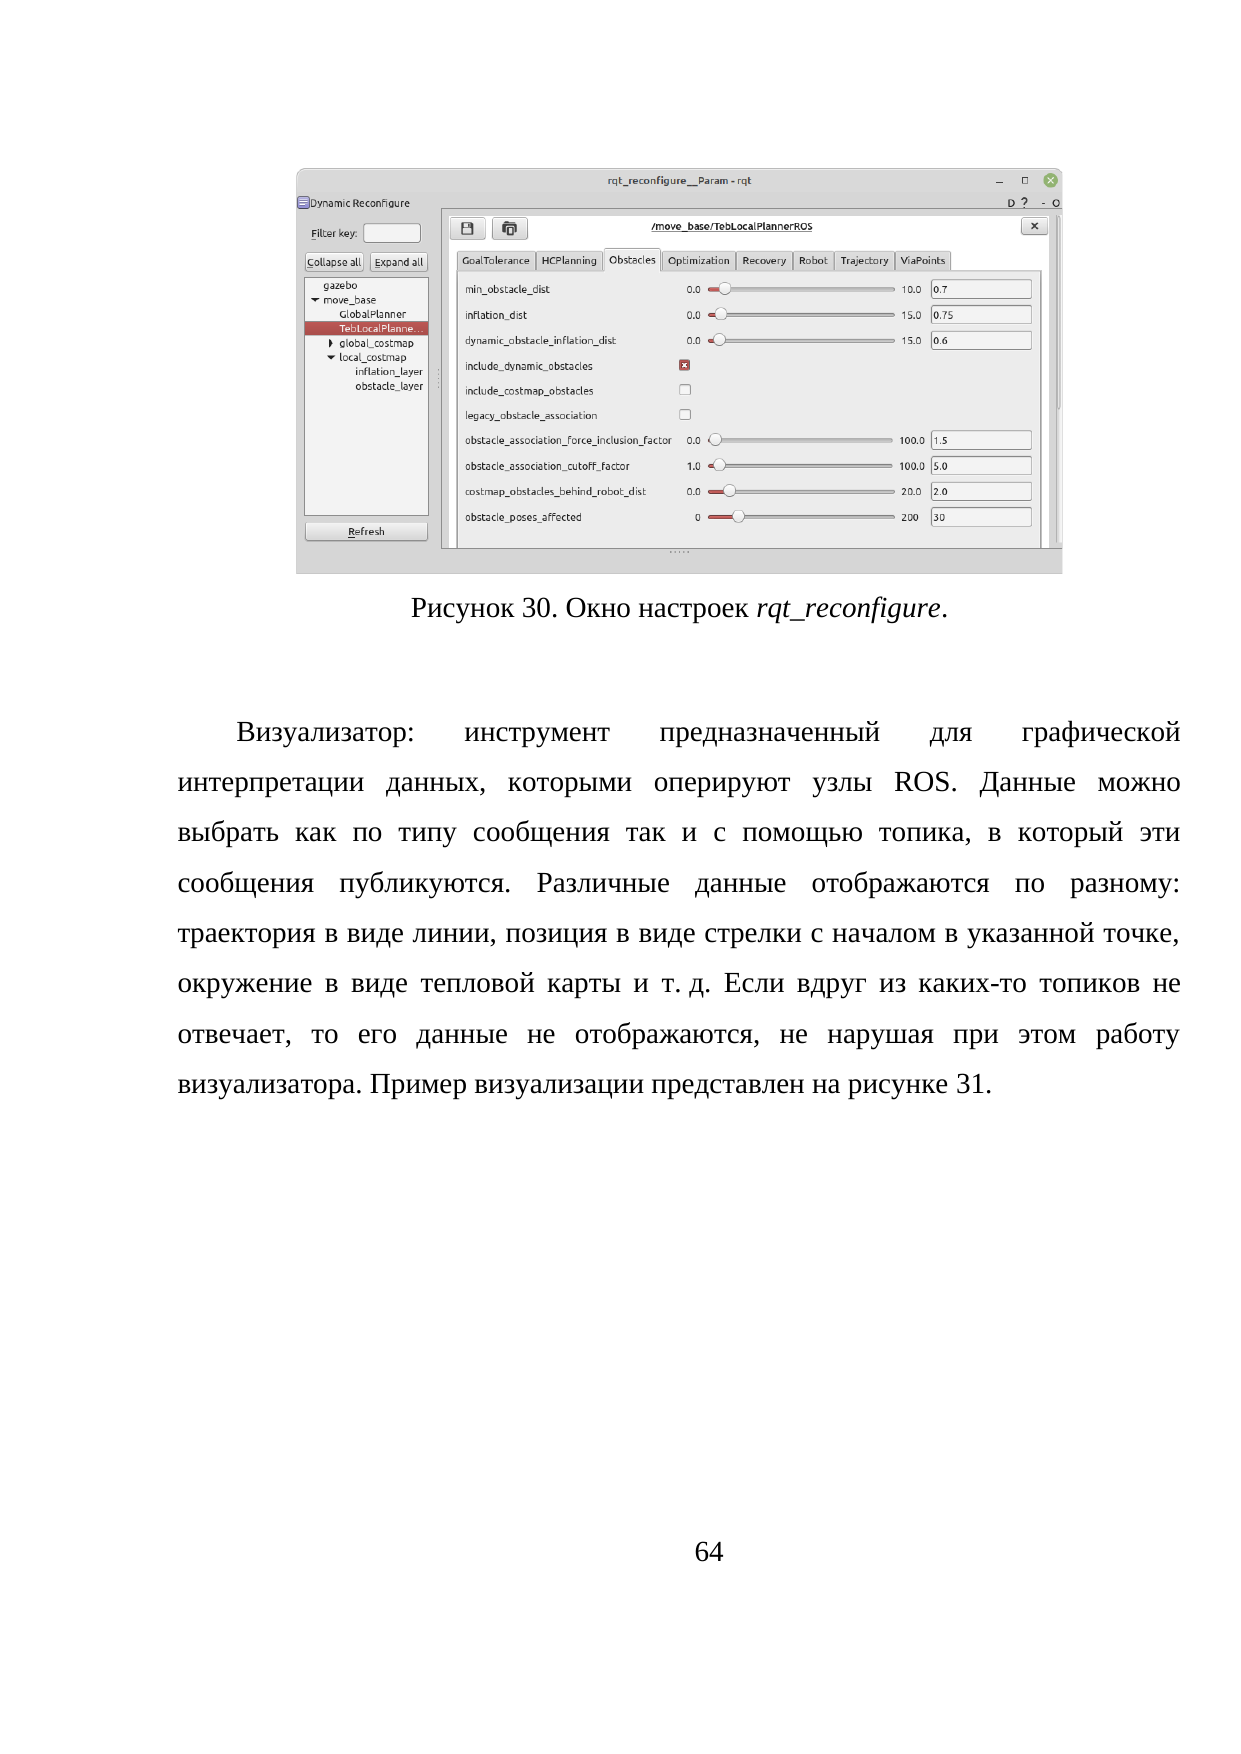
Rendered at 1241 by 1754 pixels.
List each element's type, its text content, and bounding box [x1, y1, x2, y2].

picture [296, 168, 1063, 574]
text Визуализатор: инструмент предназначенный для графической интерпретации данных, которыми оперируют узлы ROS. Данные можно выбрать как по типу сообщения так и с помощью топика, в который эти сообщения публикуются. Различные данные отображаются по разному: траектория в виде линии, позиция в виде стрелки с началом в указанной точке, окружение в виде тепловой карты и т. д. Если вдруг из каких-то топиков не отвечает, то его данные не отображаются, не нарушая при этом работу визуализатора. Пример визуализации представлен на рисунке 31. [177, 714, 1181, 1099]
text Рисунок 30. Окно настроек rqt_reconfigure. [296, 574, 1062, 624]
